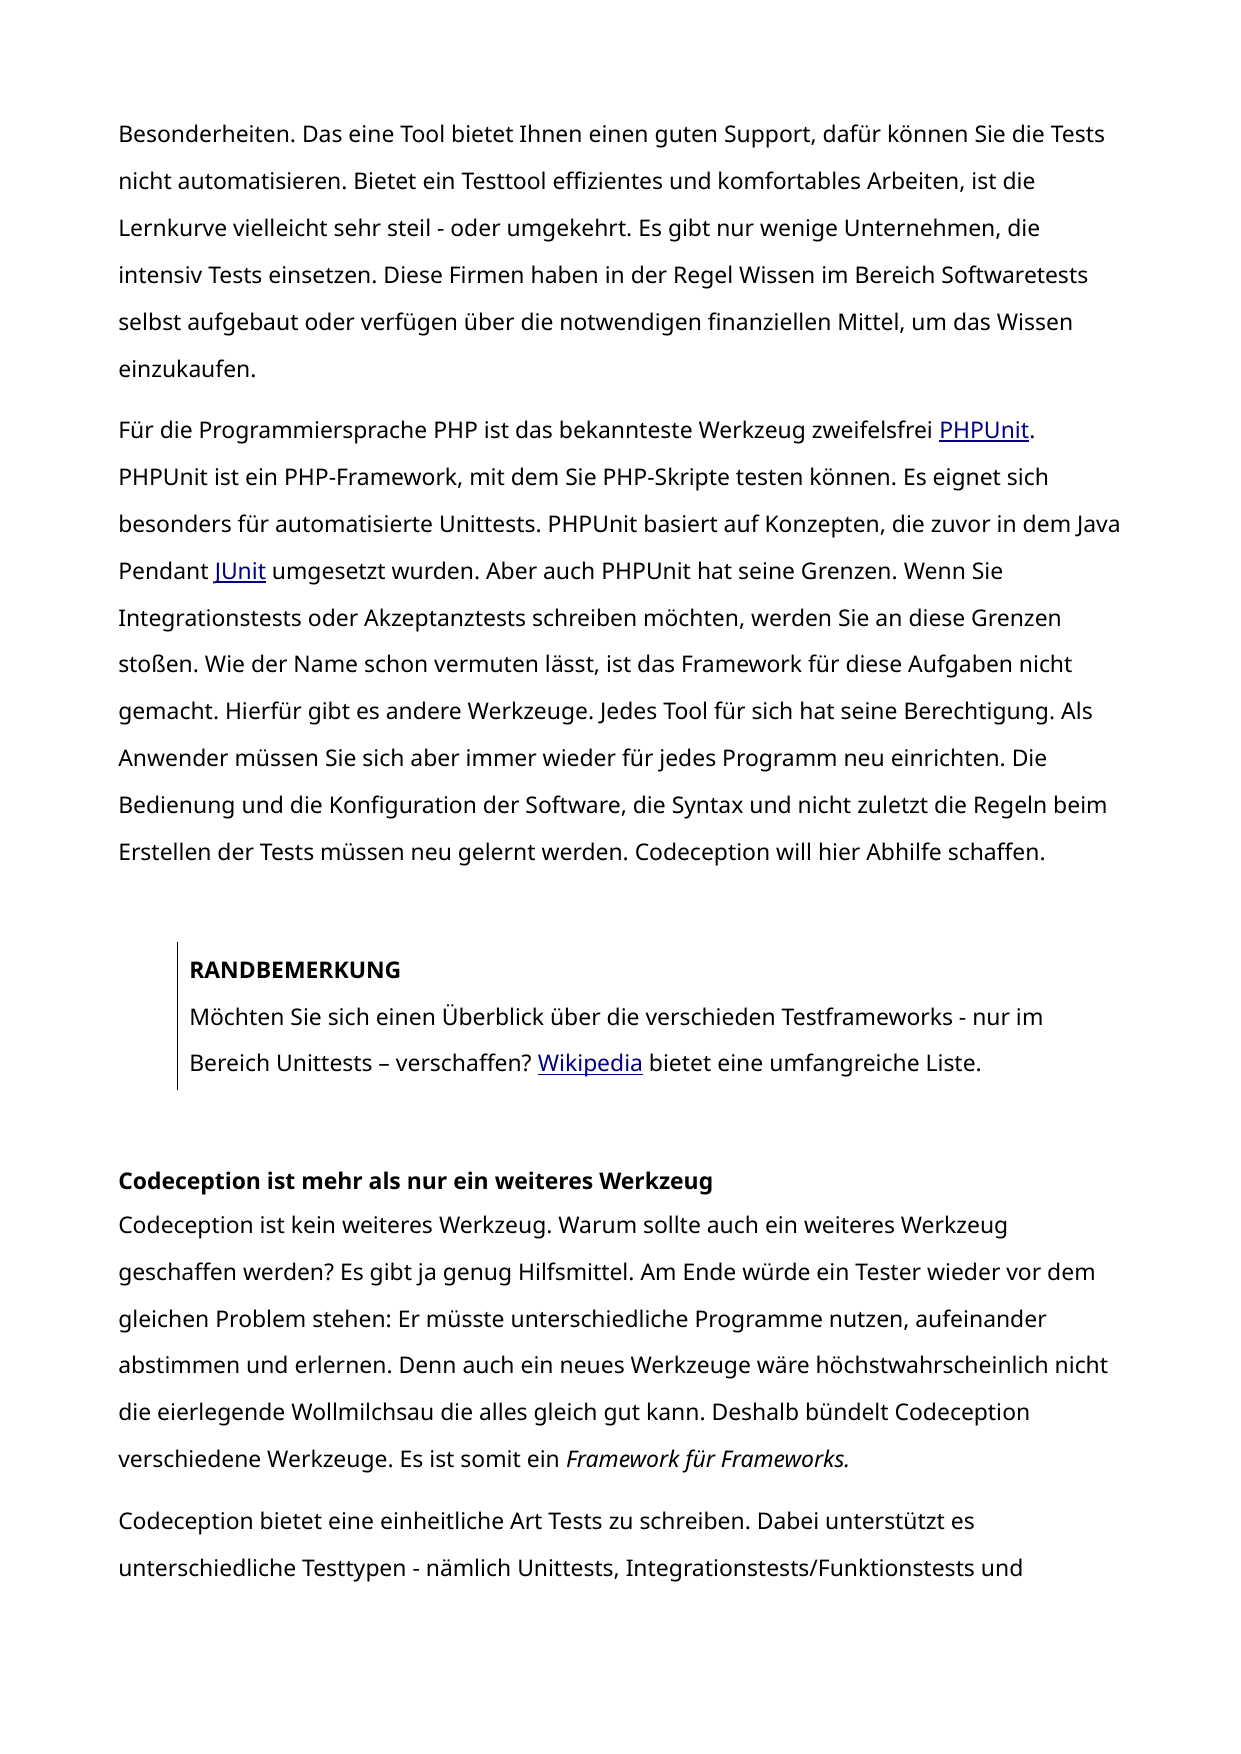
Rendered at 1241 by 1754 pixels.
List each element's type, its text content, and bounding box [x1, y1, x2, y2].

subtitle Codeception ist mehr als nur ein weiteres Werkzeug [118, 1165, 1122, 1196]
text Für die Programmiersprache PHP ist das bekannteste Werkzeug zweifelsfrei PHPUnit. PHPUnit ist ein PHP-Framework, mit dem Sie PHP-Skripte testen können. Es eignet sich besonders für automatisierte Unittests. PHPUnit basiert auf Konzepten, die zuvor in dem Java Pendant JUnit umgesetzt wurden. Aber auch PHPUnit hat seine Grenzen. Wenn Sie Integrationstests oder Akzeptanztests schreiben möchten, werden Sie an diese Grenzen stoßen. Wie der Name schon vermuten lässt, ist das Framework für diese Aufgaben nicht gemacht. Hierfür gibt es andere Werkzeuge. Jedes Tool für sich hat seine Berechtigung. Als Anwender müssen Sie sich aber immer wieder für jedes Programm neu einrichten. Die Bedienung und die Konfiguration der Software, die Syntax und nicht zuletzt die Regeln beim Erstellen der Tests müssen neu gelernt werden. Codeception will hier Abhilfe schaffen. [118, 414, 1122, 867]
text Besonderheiten. Das eine Tool bietet Ihnen einen guten Support, dafür können Sie die Tests nicht automatisieren. Bietet ein Testtool effizientes und komfortables Arbeiten, ist die Lernkurve vielleicht sehr steil - oder umgekehrt. Es gibt nur wenige Unternehmen, die intensiv Tests einsetzen. Diese Firmen haben in der Regel Wissen im Bereich Softwaretests selbst aufgebaut oder verfügen über die notwendigen finanziellen Mittel, um das Wissen einzukaufen. [118, 118, 1122, 384]
text Codeception ist kein weiteres Werkzeug. Warum sollte auch ein weiteres Werkzeug geschaffen werden? Es gibt ja genug Hilfsmittel. Am Ende würde ein Tester wieder vor dem gleichen Problem stehen: Er müsste unterschiedliche Programme nutzen, aufeinander abstimmen und erlernen. Denn auch ein neues Werkzeuge wäre höchstwahrscheinlich nicht die eierlegende Wollmilchsau die alles gleich gut kann. Deshalb bündelt Codeception verschiedene Werkzeuge. Es ist somit ein Framework für Frameworks. [118, 1209, 1122, 1474]
text Codeception bietet eine einheitliche Art Tests zu schreiben. Dabei unterstützt es unterschiedliche Testtypen - nämlich Unittests, Integrationstests/Funktionstests und [118, 1504, 1122, 1583]
text RANDBEMERKUNG Möchten Sie sich einen Überblick über die verschieden Testframeworks - nur im Bereich Unittests – verschaffen? Wikipedia bietet eine umfangreiche Liste. [178, 942, 1122, 1090]
